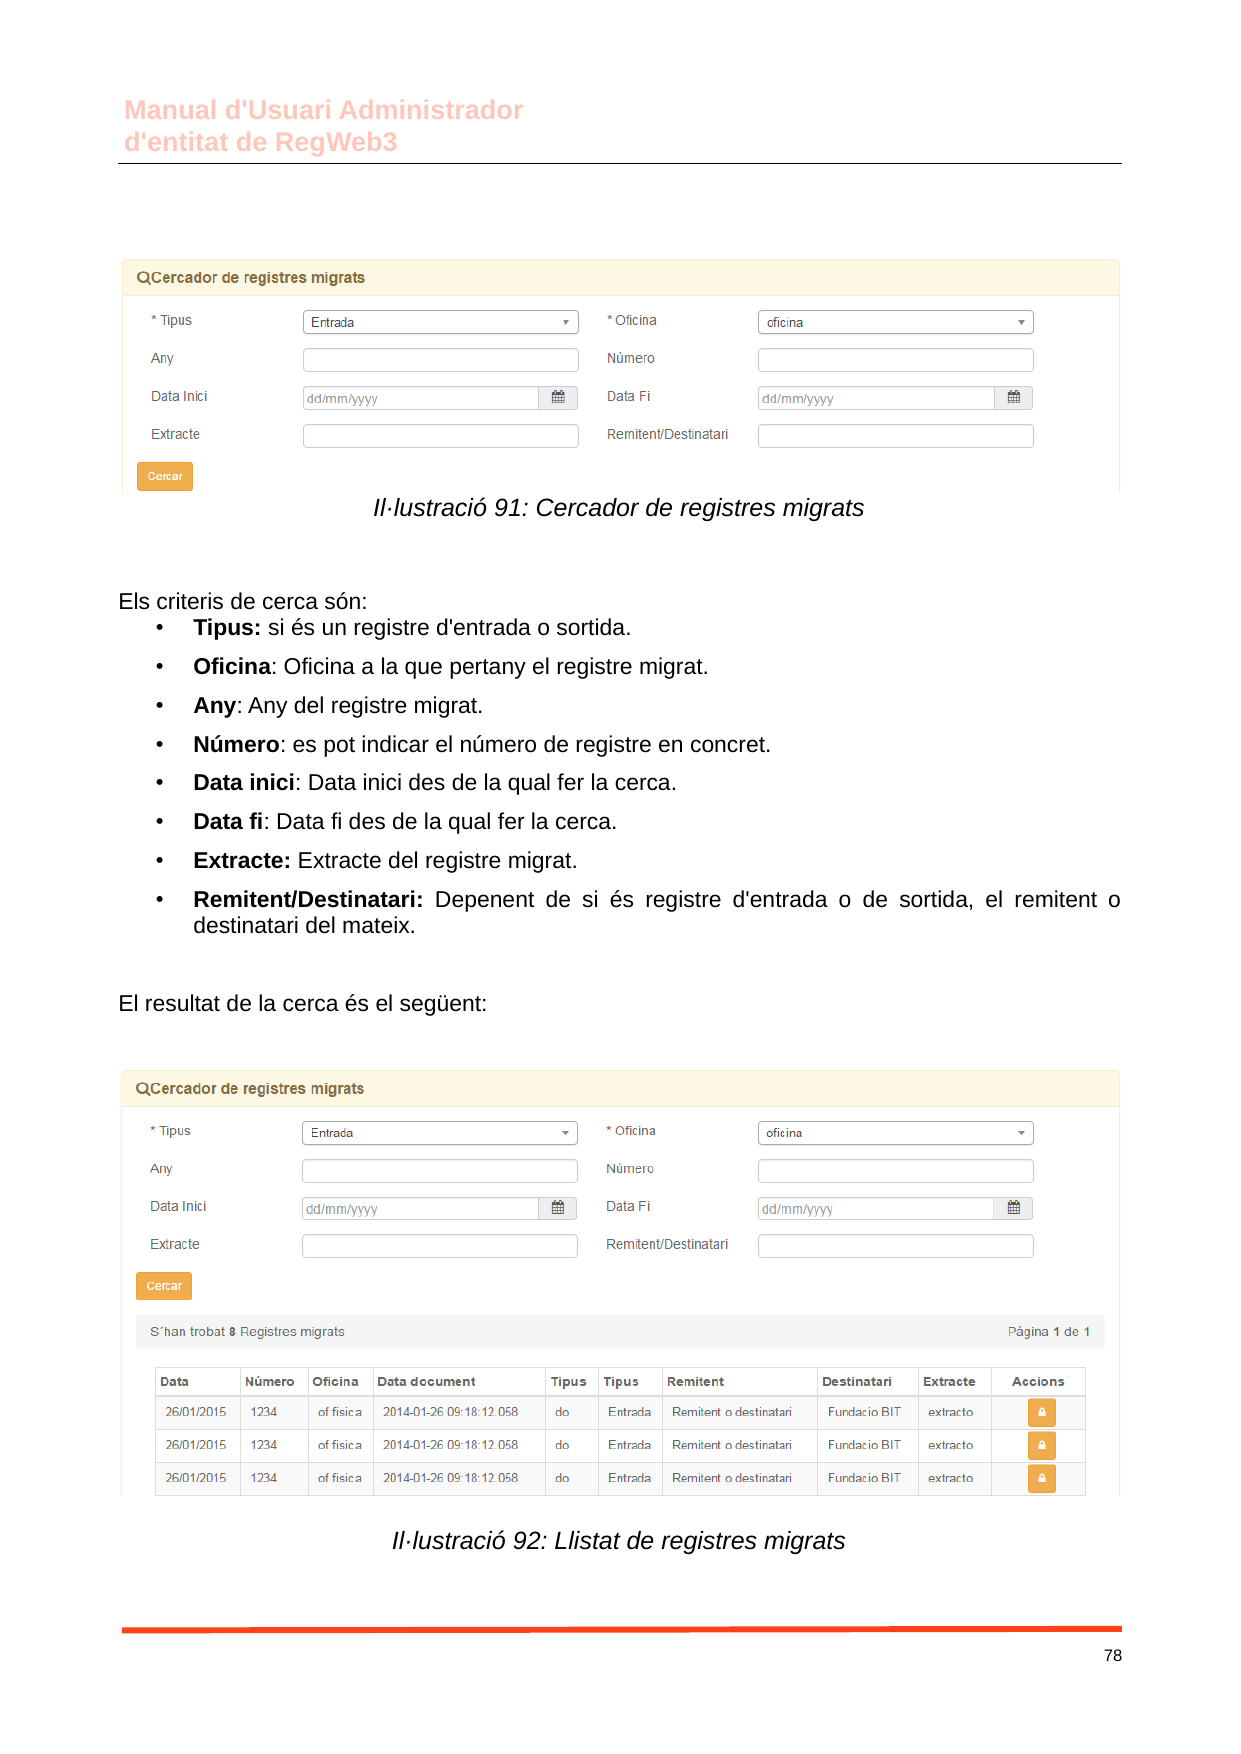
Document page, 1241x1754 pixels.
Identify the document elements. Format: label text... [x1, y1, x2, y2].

list Oficina: Oficina a la que pertany el registre migrat. [156, 653, 1122, 679]
list Data fi: Data fi des de la qual fer la cerca. [156, 808, 1122, 834]
list Número: es pot indicar el número de registre en concret. [156, 731, 1122, 757]
list Any: Any del registre migrat. [156, 692, 1122, 718]
text Il·lustració 91: Cercador de registres migrats [118, 493, 1122, 521]
text El resultat de la cerca és el següent: [118, 990, 1122, 1016]
list Extracte: Extracte del registre migrat. [156, 847, 1122, 873]
list Data inici: Data inici des de la qual fer la cerca. [156, 769, 1122, 796]
list Remitent/Destinatari: Depenent de si és registre d'entrada o de sortida, el remitent o destinatari del mateix. [156, 886, 1122, 939]
text Il·lustració 92: Llistat de registres migrats [118, 1526, 1122, 1554]
list Tipus: si és un registre d'entrada o sortida. [156, 614, 1122, 640]
text Els criteris de cerca són: [118, 588, 1122, 614]
